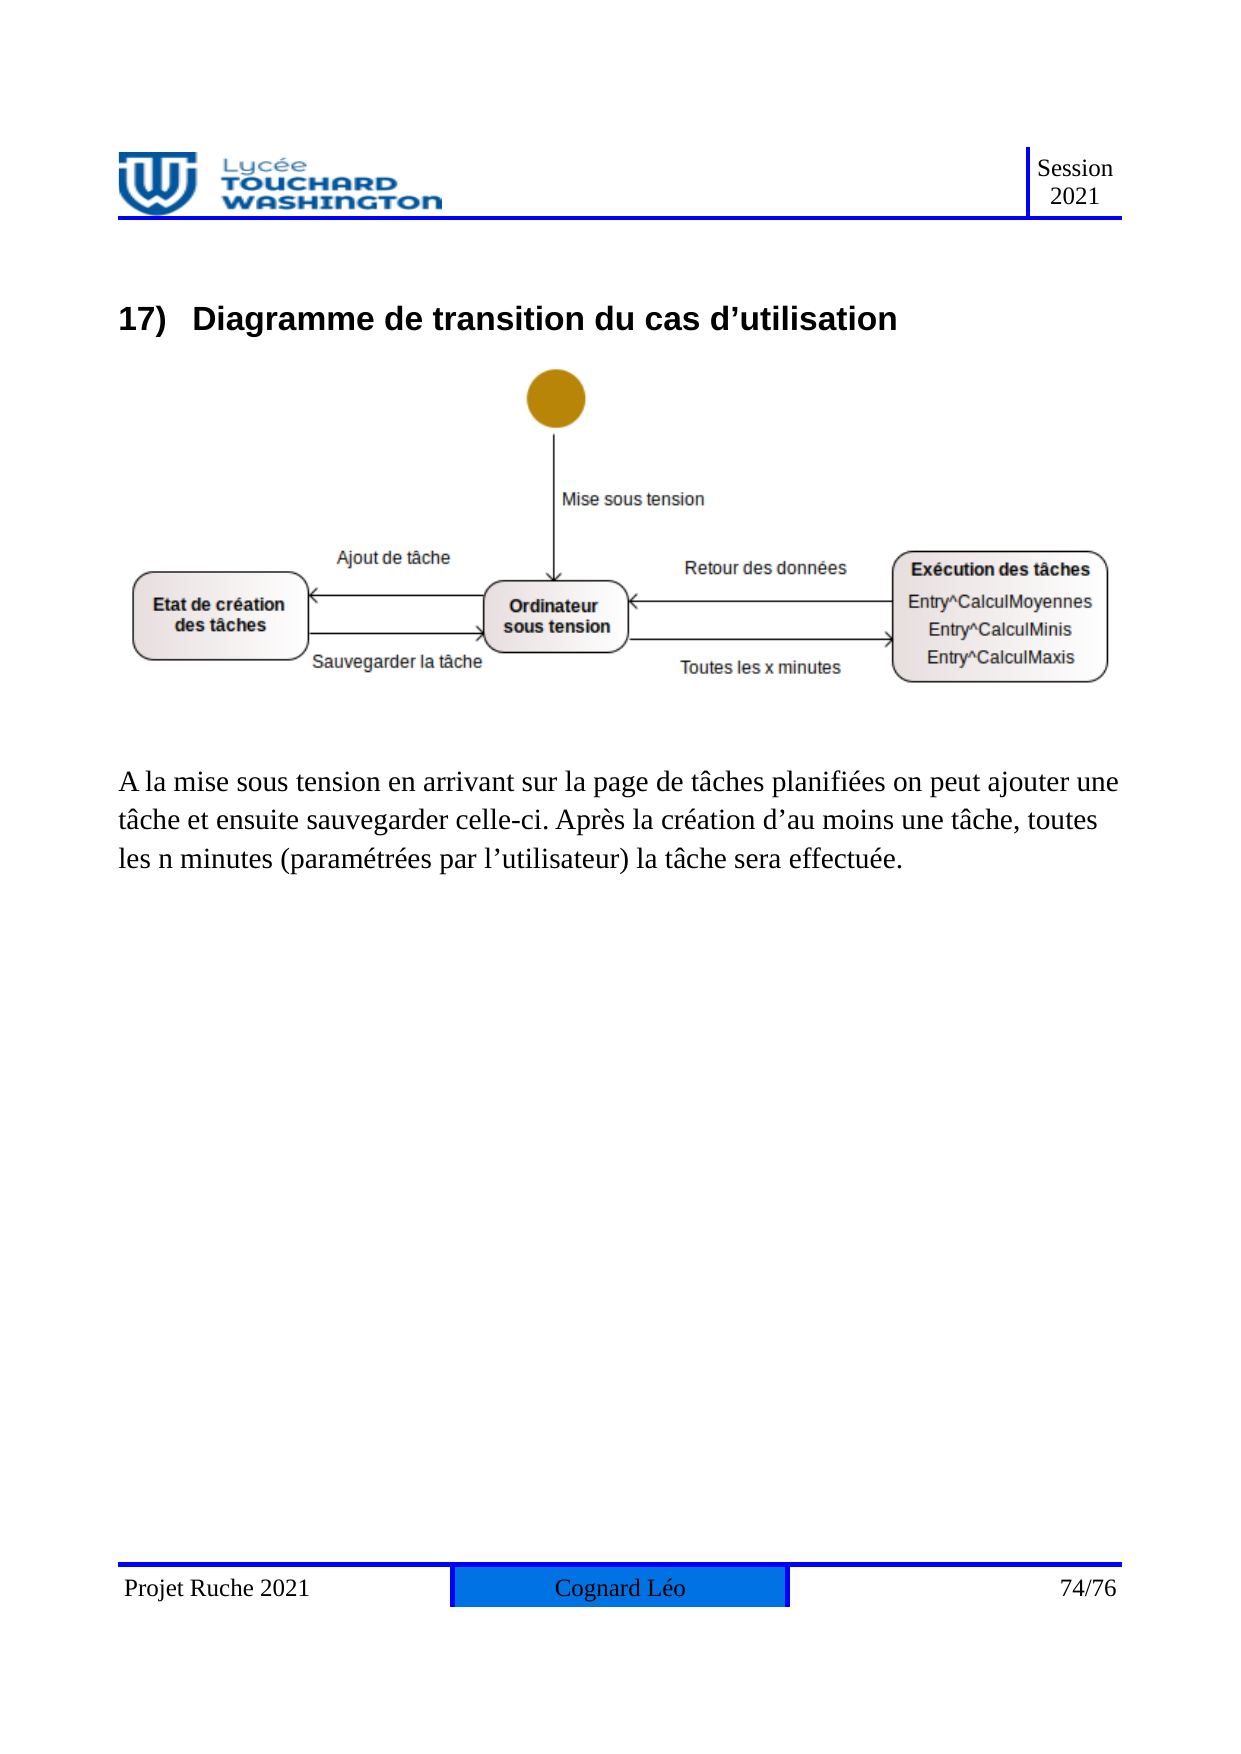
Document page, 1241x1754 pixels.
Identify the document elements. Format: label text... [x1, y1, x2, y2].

subtitle Diagramme de transition du cas d’utilisation [118, 299, 1122, 337]
text A la mise sous tension en arrivant sur la page de tâches planifiées on peut ajouter une tâche et ensuite sauvegarder celle-ci. Après la création d’au moins une tâche, toutes les n minutes (paramétrées par l’utilisateur) la tâche sera effectuée. [118, 763, 1122, 875]
picture [118, 349, 1123, 712]
picture [118, 152, 442, 216]
